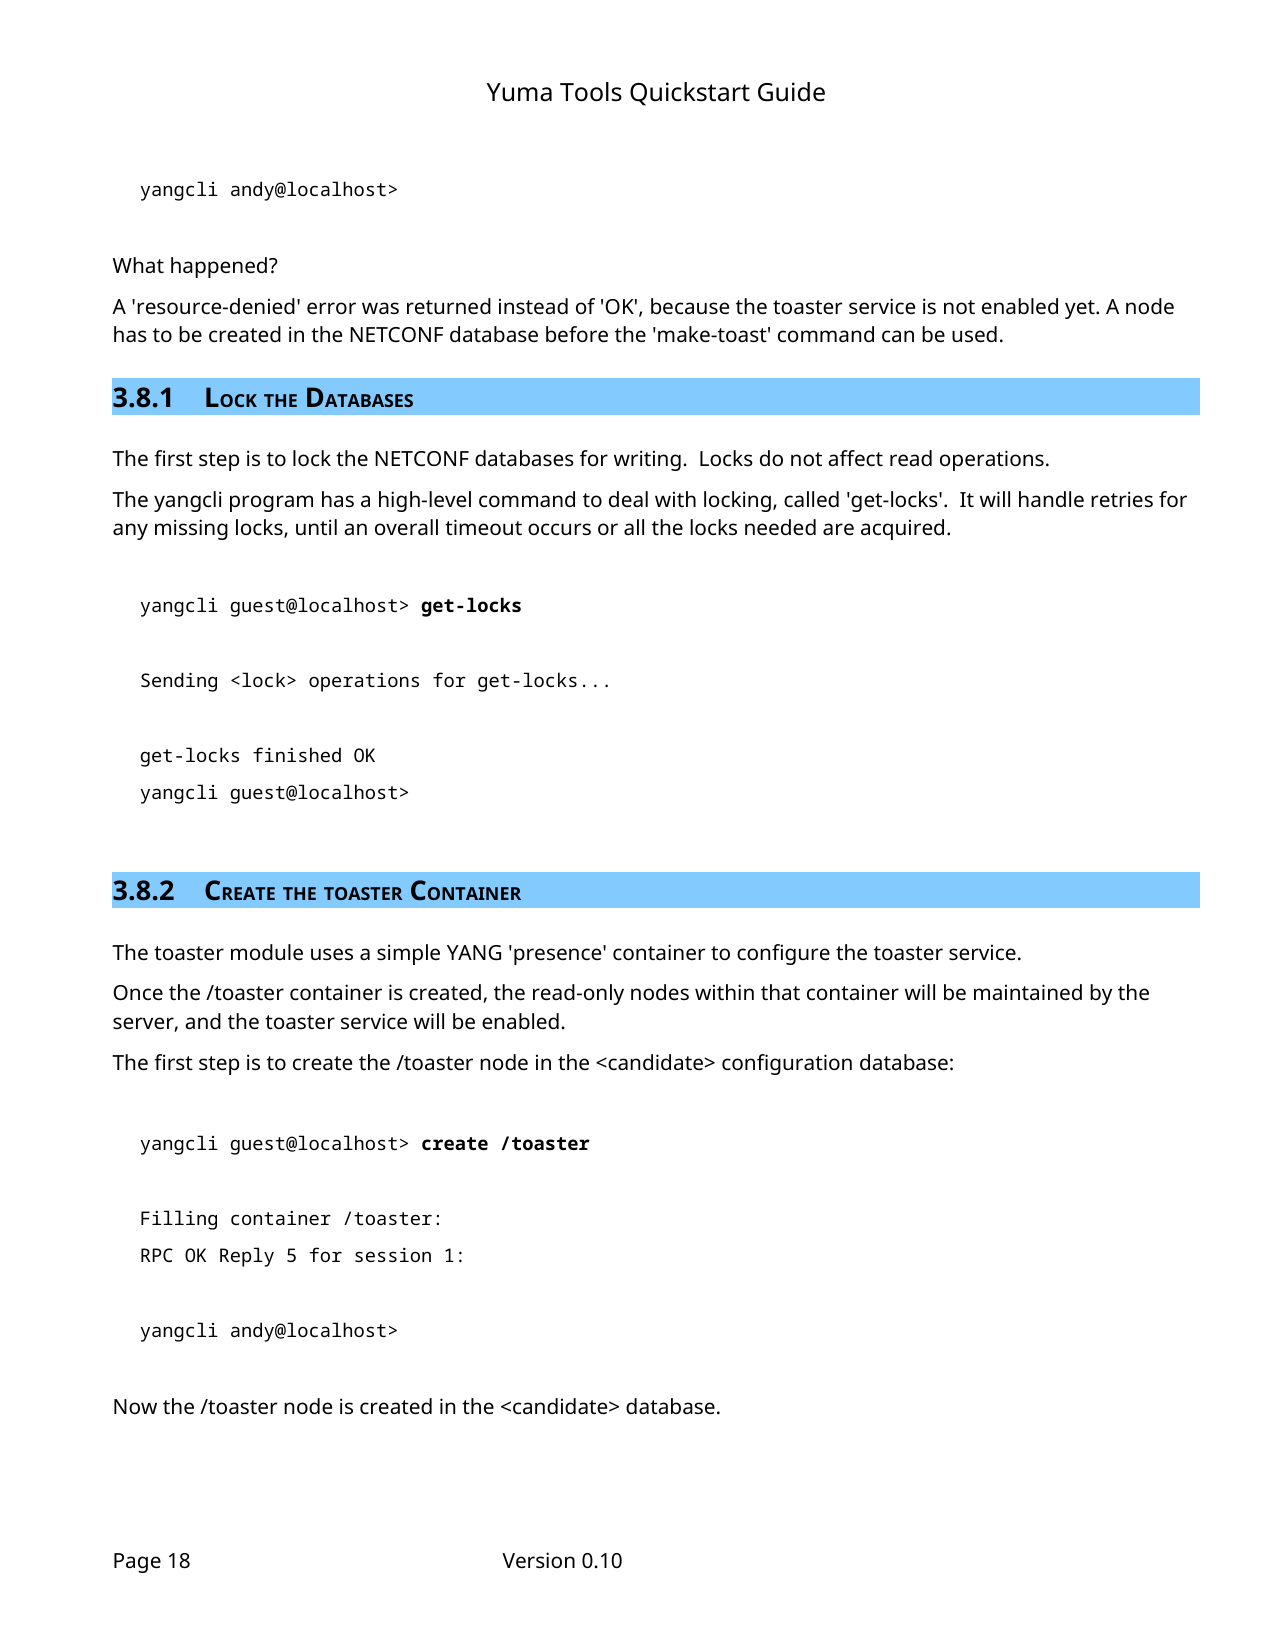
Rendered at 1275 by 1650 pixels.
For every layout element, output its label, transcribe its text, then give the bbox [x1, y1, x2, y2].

text The first step is to create the /toaster node in the <candidate> configuration database: [112, 1048, 1200, 1076]
subtitle Create the toaster Container [112, 872, 1200, 908]
text yangcli andy@localhost> [139, 1317, 1200, 1343]
text Now the /toaster node is created in the <candidate> database. [112, 1392, 1200, 1421]
text Once the /toaster container is created, the read-only nodes within that container will be maintained by the server, and the toaster service will be enabled. [112, 978, 1200, 1035]
text get-locks finished OK [139, 742, 1200, 767]
text RPC OK Reply 5 for session 1: [139, 1242, 1200, 1268]
text yangcli guest@localhost> get-locks [139, 592, 1200, 617]
text Filling container /toaster: [139, 1205, 1200, 1230]
text The toaster module uses a simple YANG 'presence' container to configure the toaster service. [112, 938, 1200, 966]
text The yangcli program has a high-level command to deal with locking, called 'get-locks'. It will handle retries for any missing locks, until an overall timeout occurs or all the locks needed are acquired. [112, 485, 1200, 542]
text yangcli guest@localhost> [139, 779, 1200, 805]
text Sending <lock> operations for get-locks... [139, 667, 1200, 692]
subtitle Lock the Databases [112, 378, 1200, 415]
text yangcli andy@localhost> [139, 176, 1200, 202]
text yangcli guest@localhost> create /toaster [139, 1130, 1200, 1155]
text A 'resource-denied' error was returned instead of 'OK', because the toaster service is not enabled yet. A node has to be created in the NETCONF database before the 'make-toast' command can be used. [112, 292, 1200, 349]
text What happened? [112, 251, 1200, 279]
text The first step is to lock the NETCONF databases for writing. Locks do not affect read operations. [112, 444, 1200, 472]
